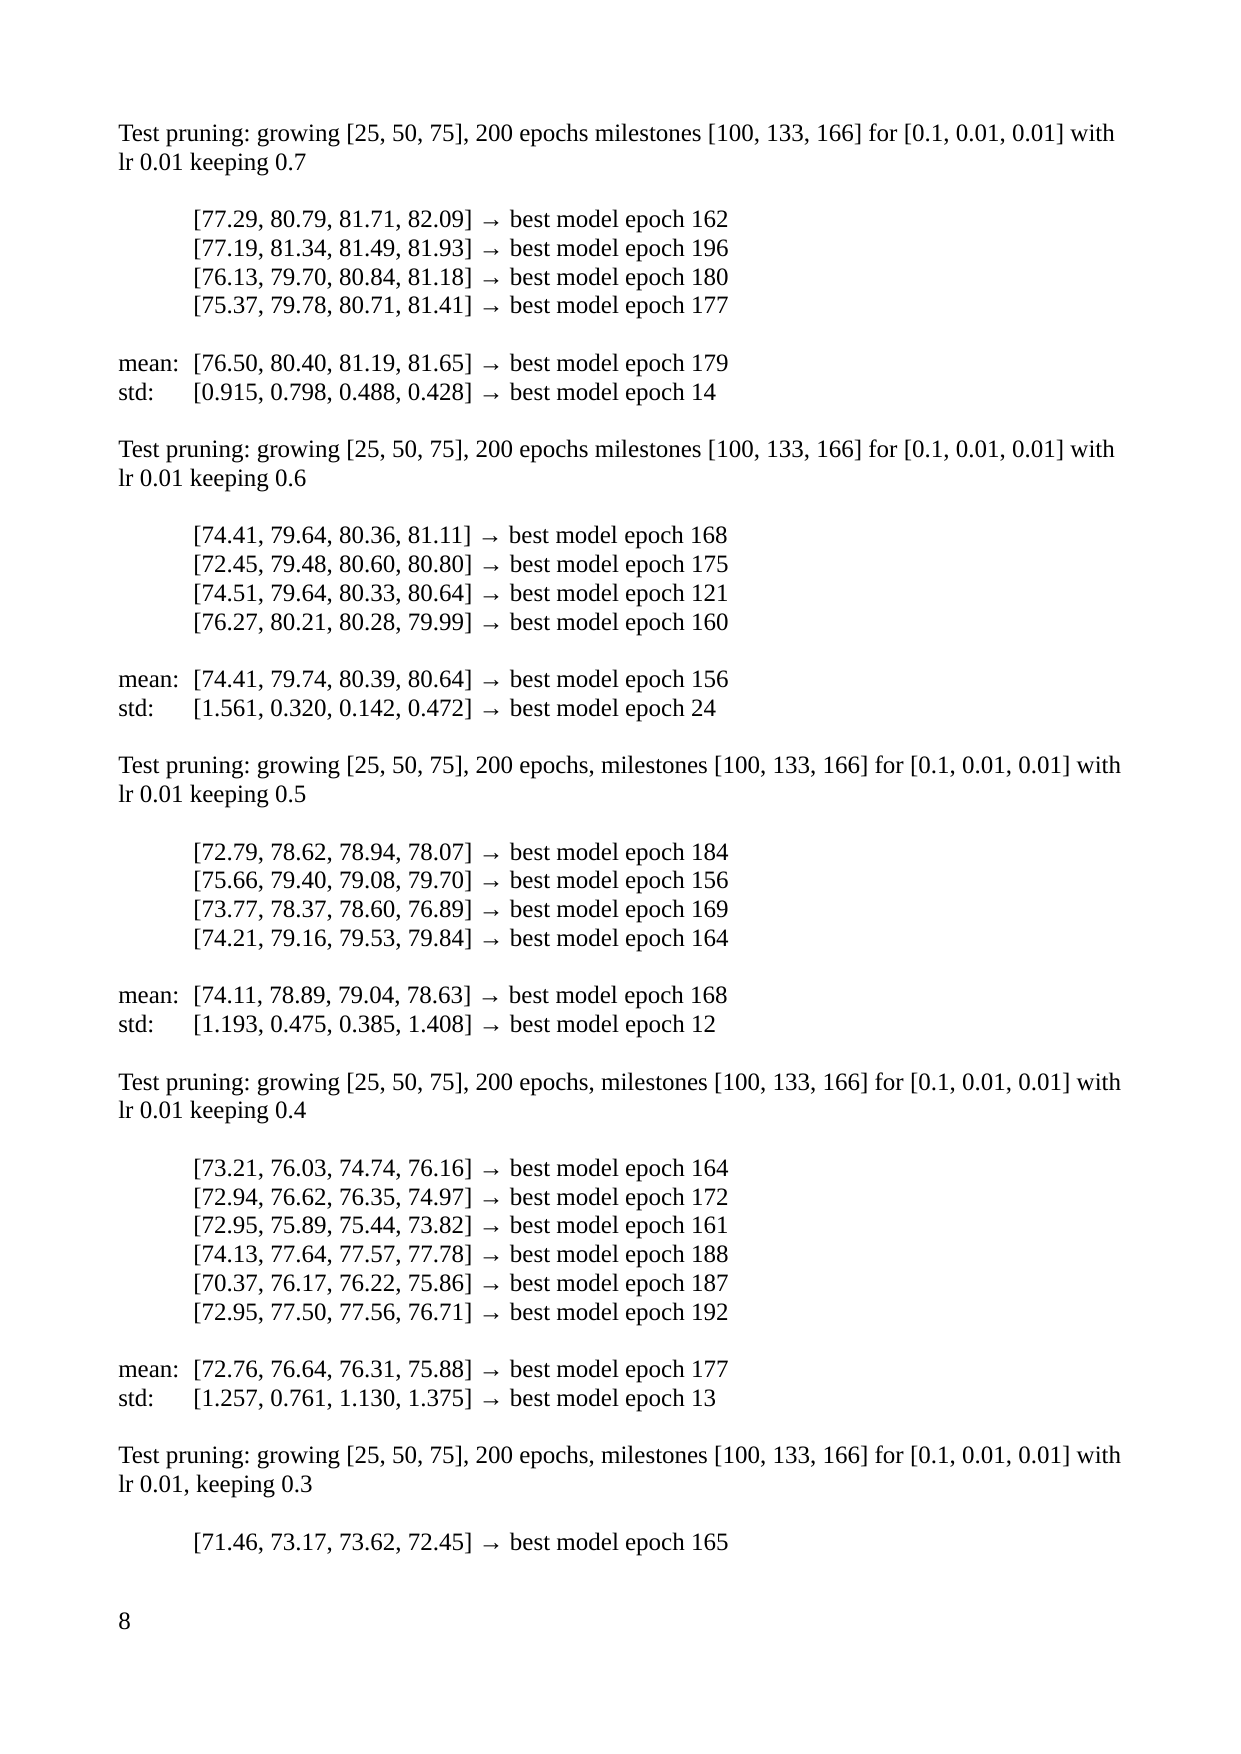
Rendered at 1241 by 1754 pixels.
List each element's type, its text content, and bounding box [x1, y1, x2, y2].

text [72.95, 75.89, 75.44, 73.82] → best model epoch 161 [118, 1211, 1122, 1239]
text [76.13, 79.70, 80.84, 81.18] → best model epoch 180 [118, 262, 1122, 291]
text Test pruning: growing [25, 50, 75], 200 epochs, milestones [100, 133, 166] for [0.1, 0.01, 0.01] with lr 0.01 keeping 0.4 [118, 1067, 1122, 1124]
text [76.27, 80.21, 80.28, 79.99] → best model epoch 160 [118, 607, 1122, 636]
text [74.21, 79.16, 79.53, 79.84] → best model epoch 164 [118, 923, 1122, 952]
text [72.79, 78.62, 78.94, 78.07] → best model epoch 184 [118, 837, 1122, 866]
text std: [1.561, 0.320, 0.142, 0.472] → best model epoch 24 [118, 693, 1122, 722]
text std: [1.257, 0.761, 1.130, 1.375] → best model epoch 13 [118, 1383, 1122, 1412]
text [77.19, 81.34, 81.49, 81.93] → best model epoch 196 [118, 233, 1122, 262]
text [77.29, 80.79, 81.71, 82.09] → best model epoch 162 [118, 204, 1122, 233]
text Test pruning: growing [25, 50, 75], 200 epochs, milestones [100, 133, 166] for [0.1, 0.01, 0.01] with lr 0.01, keeping 0.3 [118, 1441, 1122, 1498]
text [75.66, 79.40, 79.08, 79.70] → best model epoch 156 [118, 866, 1122, 894]
text std: [1.193, 0.475, 0.385, 1.408] → best model epoch 12 [118, 1009, 1122, 1038]
text [74.51, 79.64, 80.33, 80.64] → best model epoch 121 [118, 578, 1122, 607]
text [71.46, 73.17, 73.62, 72.45] → best model epoch 165 [118, 1527, 1122, 1556]
text mean: [74.41, 79.74, 80.39, 80.64] → best model epoch 156 [118, 664, 1122, 693]
text [74.41, 79.64, 80.36, 81.11] → best model epoch 168 [118, 521, 1122, 549]
text [72.45, 79.48, 80.60, 80.80] → best model epoch 175 [118, 549, 1122, 578]
text Test pruning: growing [25, 50, 75], 200 epochs milestones [100, 133, 166] for [0.1, 0.01, 0.01] with lr 0.01 keeping 0.7 [118, 118, 1122, 176]
text mean: [72.76, 76.64, 76.31, 75.88] → best model epoch 177 [118, 1354, 1122, 1383]
text Test pruning: growing [25, 50, 75], 200 epochs milestones [100, 133, 166] for [0.1, 0.01, 0.01] with lr 0.01 keeping 0.6 [118, 434, 1122, 492]
text [75.37, 79.78, 80.71, 81.41] → best model epoch 177 [118, 291, 1122, 319]
text [72.94, 76.62, 76.35, 74.97] → best model epoch 172 [118, 1182, 1122, 1211]
text mean: [74.11, 78.89, 79.04, 78.63] → best model epoch 168 [118, 981, 1122, 1009]
text mean: [76.50, 80.40, 81.19, 81.65] → best model epoch 179 [118, 348, 1122, 377]
text [73.21, 76.03, 74.74, 76.16] → best model epoch 164 [118, 1153, 1122, 1182]
text [70.37, 76.17, 76.22, 75.86] → best model epoch 187 [118, 1268, 1122, 1297]
text [74.13, 77.64, 77.57, 77.78] → best model epoch 188 [118, 1239, 1122, 1268]
text std: [0.915, 0.798, 0.488, 0.428] → best model epoch 14 [118, 377, 1122, 406]
text [72.95, 77.50, 77.56, 76.71] → best model epoch 192 [118, 1297, 1122, 1326]
text [73.77, 78.37, 78.60, 76.89] → best model epoch 169 [118, 894, 1122, 923]
text Test pruning: growing [25, 50, 75], 200 epochs, milestones [100, 133, 166] for [0.1, 0.01, 0.01] with lr 0.01 keeping 0.5 [118, 751, 1122, 808]
